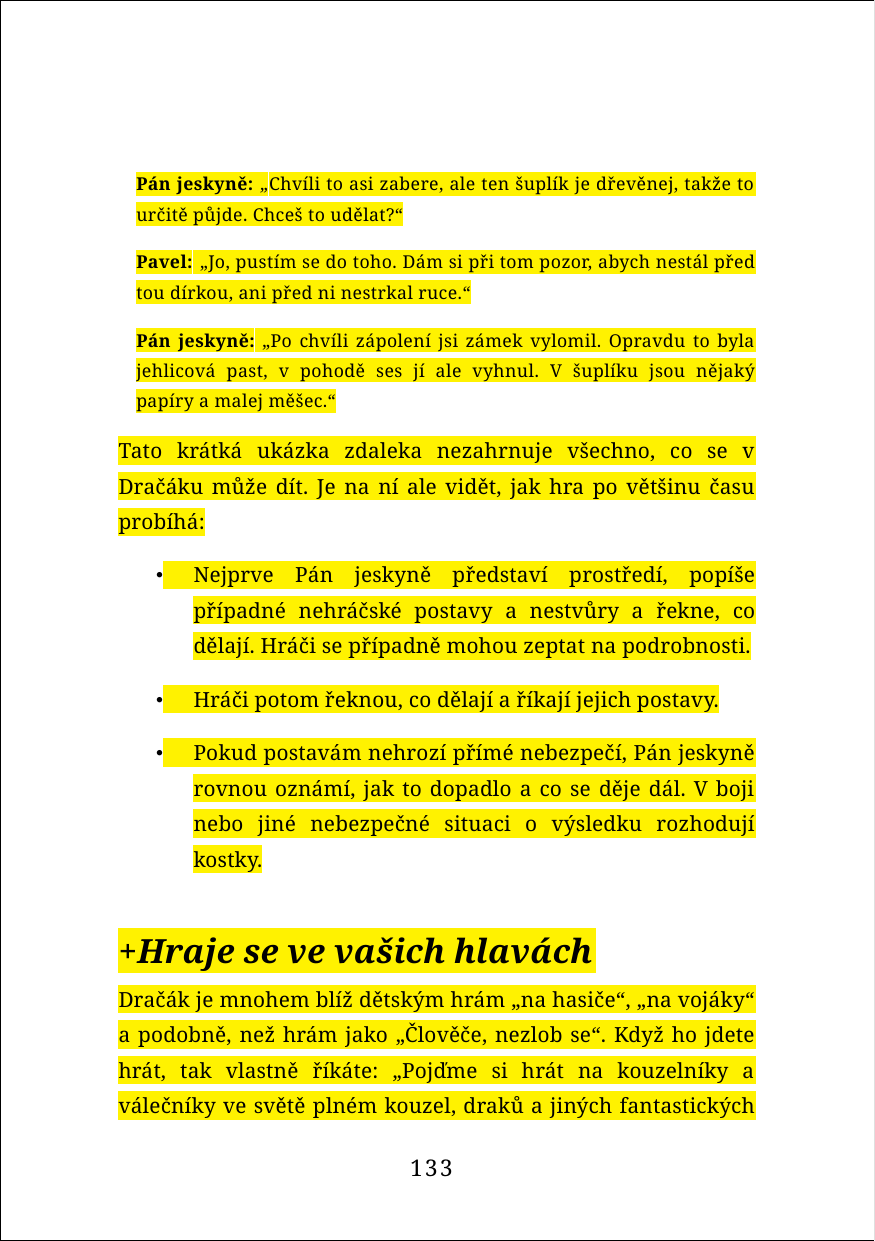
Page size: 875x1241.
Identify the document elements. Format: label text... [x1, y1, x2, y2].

text Pavel: „Jo, pustím se do toho. Dám si při tom pozor, abych nestál před tou dírkou, ani před ni nestrkal ruce.“ [136, 250, 756, 304]
list Hráči potom řeknou, co dělají a říkají jejich postavy. [156, 685, 756, 713]
subtitle +Hraje se ve vašich hlavách [118, 927, 756, 973]
text Pán jeskyně: „Chvíli to asi zabere, ale ten šuplík je dřevěnej, takže to určitě půjde. Chceš to udělat?“ [136, 172, 756, 226]
text Dračák je mnohem blíž dětským hrám „na hasiče“, „na vojáky“ a podobně, než hrám jako „Člověče, nezlob se“. Když ho jdete hrát, tak vlastně říkáte: „Pojďme si hrát na kouzelníky a válečníky ve světě plném kouzel, draků a jiných fantastických [118, 985, 756, 1120]
list Pokud postavám nehrozí přímé nebezpečí, Pán jeskyně rovnou oznámí, jak to dopadlo a co se děje dál. V boji nebo jiné nebezpečné situaci o výsledku rozhodují kostky. [156, 738, 756, 873]
list Nejprve Pán jeskyně představí prostředí, popíše případné nehráčské postavy a nestvůry a řekne, co dělají. Hráči se případně mohou zeptat na podrobnosti. [156, 561, 756, 660]
text Tato krátká ukázka zdaleka nezahrnuje všechno, co se v Dračáku může dít. Je na ní ale vidět, jak hra po většinu času probíhá: [118, 436, 756, 536]
text Pán jeskyně: „Po chvíli zápolení jsi zámek vylomil. Opravdu to byla jehlicová past, v pohodě ses jí ale vyhnul. V šuplíku jsou nějaký papíry a malej měšec.“ [136, 328, 756, 413]
